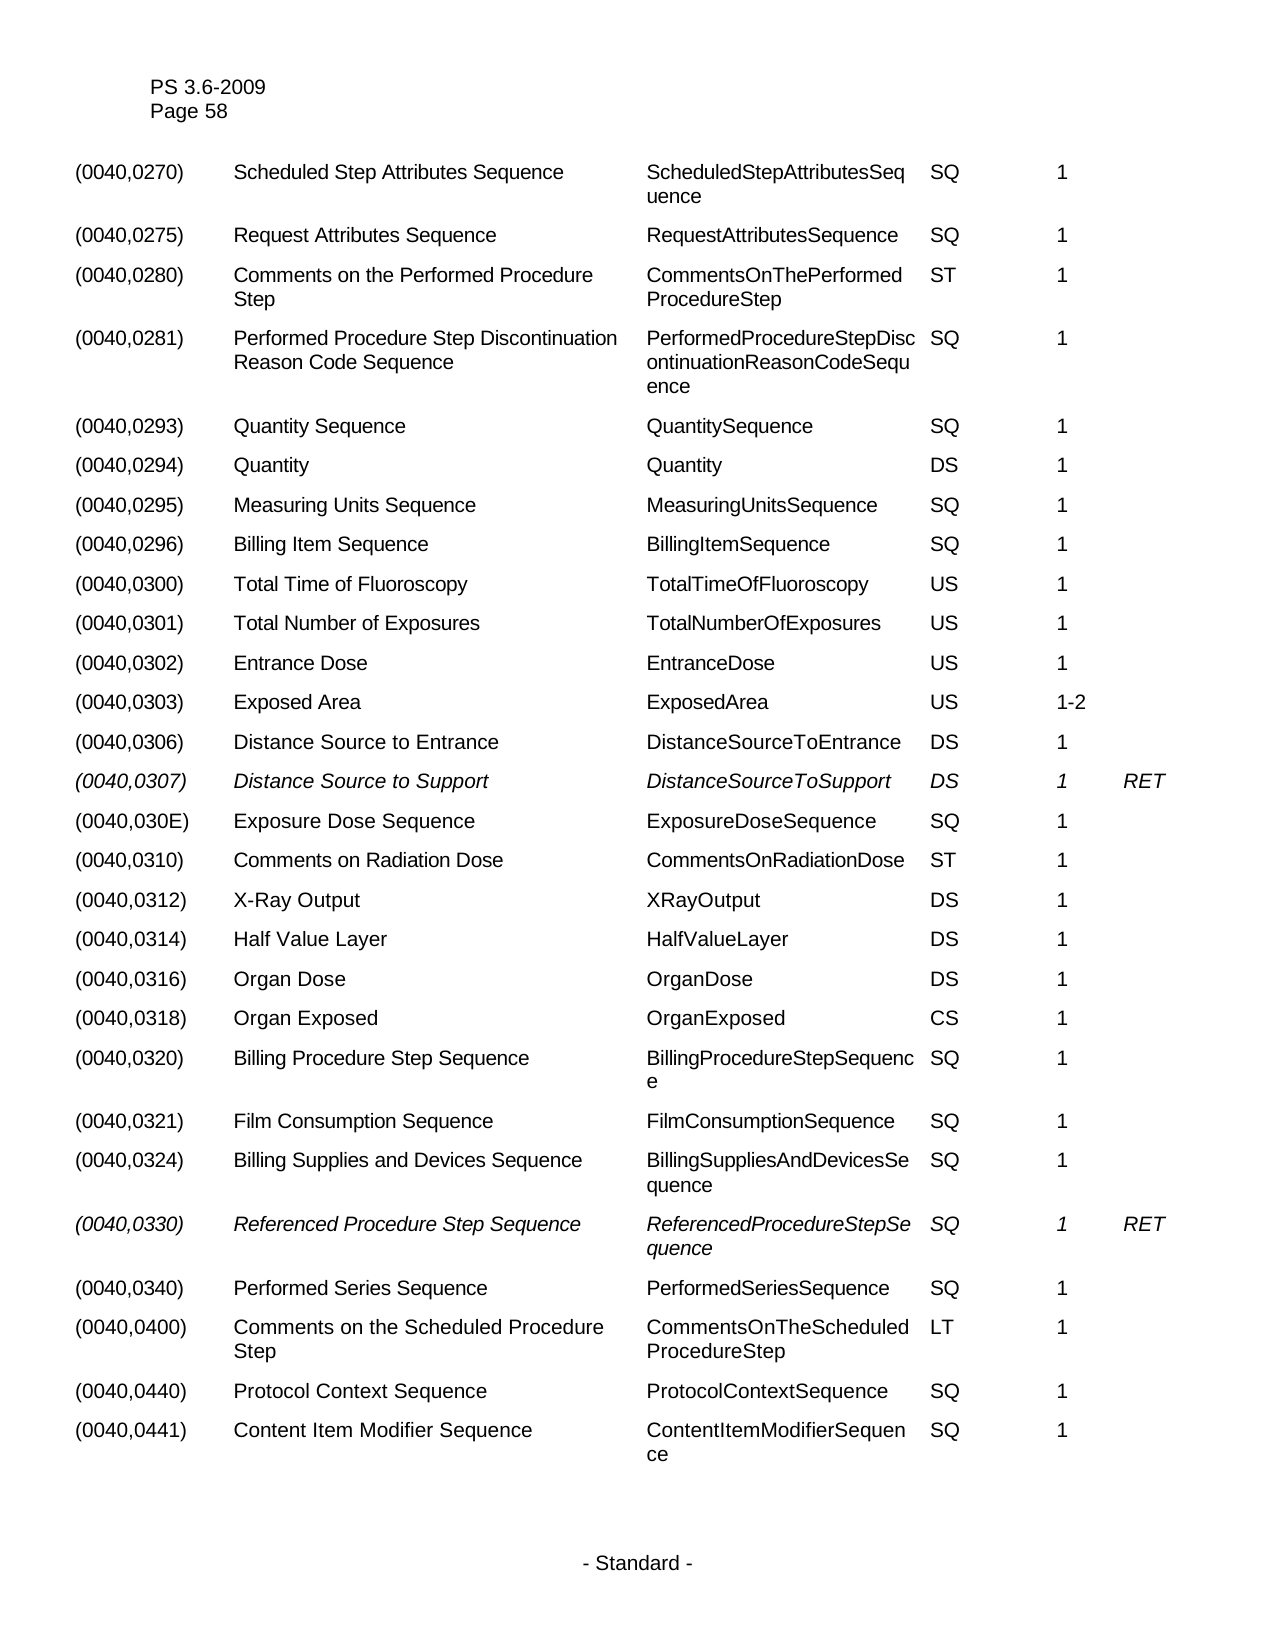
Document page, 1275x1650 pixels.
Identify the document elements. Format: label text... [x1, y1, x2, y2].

table_cell [1116, 1266, 1211, 1305]
table_cell PerformedProcedureStepDiscontinuationReasonCodeSequence [639, 317, 923, 404]
table_cell [1116, 150, 1211, 213]
table_cell (0040,0318) [68, 996, 226, 1036]
table_cell US [923, 562, 1049, 602]
table_cell Quantity [639, 444, 923, 483]
table_cell Organ Dose [226, 957, 639, 996]
table_cell ST [923, 839, 1049, 878]
table_cell DS [923, 760, 1049, 799]
table_cell [1116, 1036, 1211, 1099]
table_cell [1116, 799, 1211, 838]
table_cell TotalTimeOfFluoroscopy [639, 562, 923, 602]
table_cell Content Item Modifier Sequence [226, 1409, 639, 1472]
table_cell 1 [1049, 1305, 1116, 1369]
table_cell (0040,0312) [68, 878, 226, 917]
table_cell (0040,0330) [68, 1203, 226, 1266]
table_cell 1 [1049, 957, 1116, 996]
table_cell Referenced Procedure Step Sequence [226, 1203, 639, 1266]
table_cell SQ [923, 404, 1049, 444]
table_cell (0040,0301) [68, 602, 226, 641]
table_cell (0040,0441) [68, 1409, 226, 1472]
table_cell 1 [1049, 1036, 1116, 1099]
table_cell 1 [1049, 839, 1116, 878]
table_cell US [923, 681, 1049, 720]
table_cell [1116, 681, 1211, 720]
table_cell SQ [923, 1266, 1049, 1305]
table_cell 1 [1049, 1139, 1116, 1202]
table_cell CommentsOnThePerformedProcedureStep [639, 253, 923, 317]
table_cell FilmConsumptionSequence [639, 1099, 923, 1139]
table_cell 1 [1049, 760, 1116, 799]
table_cell Billing Item Sequence [226, 523, 639, 562]
table_cell [1116, 1099, 1211, 1139]
table_cell Comments on the Performed Procedure Step [226, 253, 639, 317]
table_cell SQ [923, 317, 1049, 404]
table_cell CS [923, 996, 1049, 1036]
table_cell Film Consumption Sequence [226, 1099, 639, 1139]
table_cell Organ Exposed [226, 996, 639, 1036]
table_cell ReferencedProcedureStepSequence [639, 1203, 923, 1266]
table_cell PerformedSeriesSequence [639, 1266, 923, 1305]
table_cell 1 [1049, 562, 1116, 602]
table_cell 1 [1049, 404, 1116, 444]
table_cell SQ [923, 1369, 1049, 1408]
table_cell (0040,0270) [68, 150, 226, 213]
table_cell (0040,0440) [68, 1369, 226, 1408]
table_cell (0040,030E) [68, 799, 226, 838]
table_cell SQ [923, 523, 1049, 562]
table_cell DistanceSourceToSupport [639, 760, 923, 799]
table_cell [1116, 1409, 1211, 1472]
table_cell (0040,0324) [68, 1139, 226, 1202]
table_cell [1116, 483, 1211, 523]
table_cell ScheduledStepAttributesSequence [639, 150, 923, 213]
table_cell 1 [1049, 1266, 1116, 1305]
table_cell SQ [923, 1409, 1049, 1472]
table_cell Measuring Units Sequence [226, 483, 639, 523]
table_cell 1 [1049, 523, 1116, 562]
table_cell (0040,0340) [68, 1266, 226, 1305]
table_cell 1 [1049, 1369, 1116, 1408]
table_cell (0040,0314) [68, 918, 226, 957]
table_cell [1116, 957, 1211, 996]
table_cell Distance Source to Support [226, 760, 639, 799]
table_cell MeasuringUnitsSequence [639, 483, 923, 523]
table_cell 1 [1049, 996, 1116, 1036]
table_cell Protocol Context Sequence [226, 1369, 639, 1408]
table_cell BillingItemSequence [639, 523, 923, 562]
table_cell SQ [923, 1203, 1049, 1266]
table_cell (0040,0307) [68, 760, 226, 799]
table_cell (0040,0275) [68, 214, 226, 253]
table_cell Distance Source to Entrance [226, 720, 639, 759]
table_cell (0040,0293) [68, 404, 226, 444]
table_cell SQ [923, 1139, 1049, 1202]
table_cell 1 [1049, 1409, 1116, 1472]
table_cell HalfValueLayer [639, 918, 923, 957]
table_cell [1116, 523, 1211, 562]
table_cell Comments on the Scheduled Procedure Step [226, 1305, 639, 1369]
table_cell Quantity [226, 444, 639, 483]
table_cell [1116, 602, 1211, 641]
table_cell [1116, 996, 1211, 1036]
table_cell RET [1116, 760, 1211, 799]
table_cell (0040,0280) [68, 253, 226, 317]
table_cell Billing Supplies and Devices Sequence [226, 1139, 639, 1202]
table_cell (0040,0310) [68, 839, 226, 878]
table_cell Performed Series Sequence [226, 1266, 639, 1305]
table_cell (0040,0303) [68, 681, 226, 720]
table_cell X-Ray Output [226, 878, 639, 917]
table_cell DS [923, 444, 1049, 483]
table_cell [1116, 1305, 1211, 1369]
table_cell ProtocolContextSequence [639, 1369, 923, 1408]
table_cell ST [923, 253, 1049, 317]
table_cell OrganExposed [639, 996, 923, 1036]
table_cell SQ [923, 150, 1049, 213]
table_cell 1 [1049, 918, 1116, 957]
table_cell ContentItemModifierSequence [639, 1409, 923, 1472]
table_cell 1 [1049, 1099, 1116, 1139]
table_cell DistanceSourceToEntrance [639, 720, 923, 759]
table_cell 1 [1049, 799, 1116, 838]
table_cell BillingSuppliesAndDevicesSequence [639, 1139, 923, 1202]
table_cell [1116, 641, 1211, 681]
table_cell [1116, 404, 1211, 444]
table_cell Performed Procedure Step Discontinuation Reason Code Sequence [226, 317, 639, 404]
table_cell (0040,0316) [68, 957, 226, 996]
table_cell SQ [923, 1036, 1049, 1099]
table_cell 1 [1049, 483, 1116, 523]
table_cell [1116, 918, 1211, 957]
table_cell (0040,0295) [68, 483, 226, 523]
table_cell 1 [1049, 253, 1116, 317]
table_cell SQ [923, 214, 1049, 253]
table_cell [1116, 1369, 1211, 1408]
table_cell (0040,0281) [68, 317, 226, 404]
table_cell Request Attributes Sequence [226, 214, 639, 253]
table_cell (0040,0400) [68, 1305, 226, 1369]
table_cell 1 [1049, 214, 1116, 253]
table_cell 1 [1049, 317, 1116, 404]
table_cell 1 [1049, 878, 1116, 917]
table_cell Scheduled Step Attributes Sequence [226, 150, 639, 213]
table_cell [1116, 214, 1211, 253]
table_cell BillingProcedureStepSequence [639, 1036, 923, 1099]
table_cell 1 [1049, 1203, 1116, 1266]
table_cell [1116, 878, 1211, 917]
table_cell LT [923, 1305, 1049, 1369]
table_cell CommentsOnTheScheduledProcedureStep [639, 1305, 923, 1369]
table_cell SQ [923, 1099, 1049, 1139]
table_cell EntranceDose [639, 641, 923, 681]
table_cell Total Number of Exposures [226, 602, 639, 641]
table_cell DS [923, 918, 1049, 957]
table_cell Entrance Dose [226, 641, 639, 681]
table_cell Billing Procedure Step Sequence [226, 1036, 639, 1099]
table_cell Exposed Area [226, 681, 639, 720]
table_cell QuantitySequence [639, 404, 923, 444]
table_cell Total Time of Fluoroscopy [226, 562, 639, 602]
table_cell 1-2 [1049, 681, 1116, 720]
table_cell XRayOutput [639, 878, 923, 917]
table_cell DS [923, 957, 1049, 996]
table_cell DS [923, 720, 1049, 759]
table_cell [1116, 720, 1211, 759]
table_cell ExposureDoseSequence [639, 799, 923, 838]
table_cell US [923, 602, 1049, 641]
table_cell [1116, 839, 1211, 878]
table_cell [1116, 1139, 1211, 1202]
table_cell Quantity Sequence [226, 404, 639, 444]
table_cell 1 [1049, 602, 1116, 641]
table_cell 1 [1049, 150, 1116, 213]
table_cell (0040,0300) [68, 562, 226, 602]
table_cell ExposedArea [639, 681, 923, 720]
table_cell US [923, 641, 1049, 681]
table_cell RET [1116, 1203, 1211, 1266]
table_cell CommentsOnRadiationDose [639, 839, 923, 878]
table_cell (0040,0294) [68, 444, 226, 483]
table_cell (0040,0306) [68, 720, 226, 759]
table_cell (0040,0321) [68, 1099, 226, 1139]
table_cell (0040,0320) [68, 1036, 226, 1099]
table_cell (0040,0302) [68, 641, 226, 681]
table_cell SQ [923, 799, 1049, 838]
table_cell [1116, 317, 1211, 404]
table_cell (0040,0296) [68, 523, 226, 562]
table_cell [1116, 253, 1211, 317]
table_cell 1 [1049, 720, 1116, 759]
table_cell 1 [1049, 444, 1116, 483]
table_cell 1 [1049, 641, 1116, 681]
table_cell SQ [923, 483, 1049, 523]
table_cell DS [923, 878, 1049, 917]
table_cell RequestAttributesSequence [639, 214, 923, 253]
table_cell [1116, 562, 1211, 602]
table_cell Comments on Radiation Dose [226, 839, 639, 878]
table_cell [1116, 444, 1211, 483]
table_cell Half Value Layer [226, 918, 639, 957]
table_cell Exposure Dose Sequence [226, 799, 639, 838]
table_cell TotalNumberOfExposures [639, 602, 923, 641]
table_cell OrganDose [639, 957, 923, 996]
